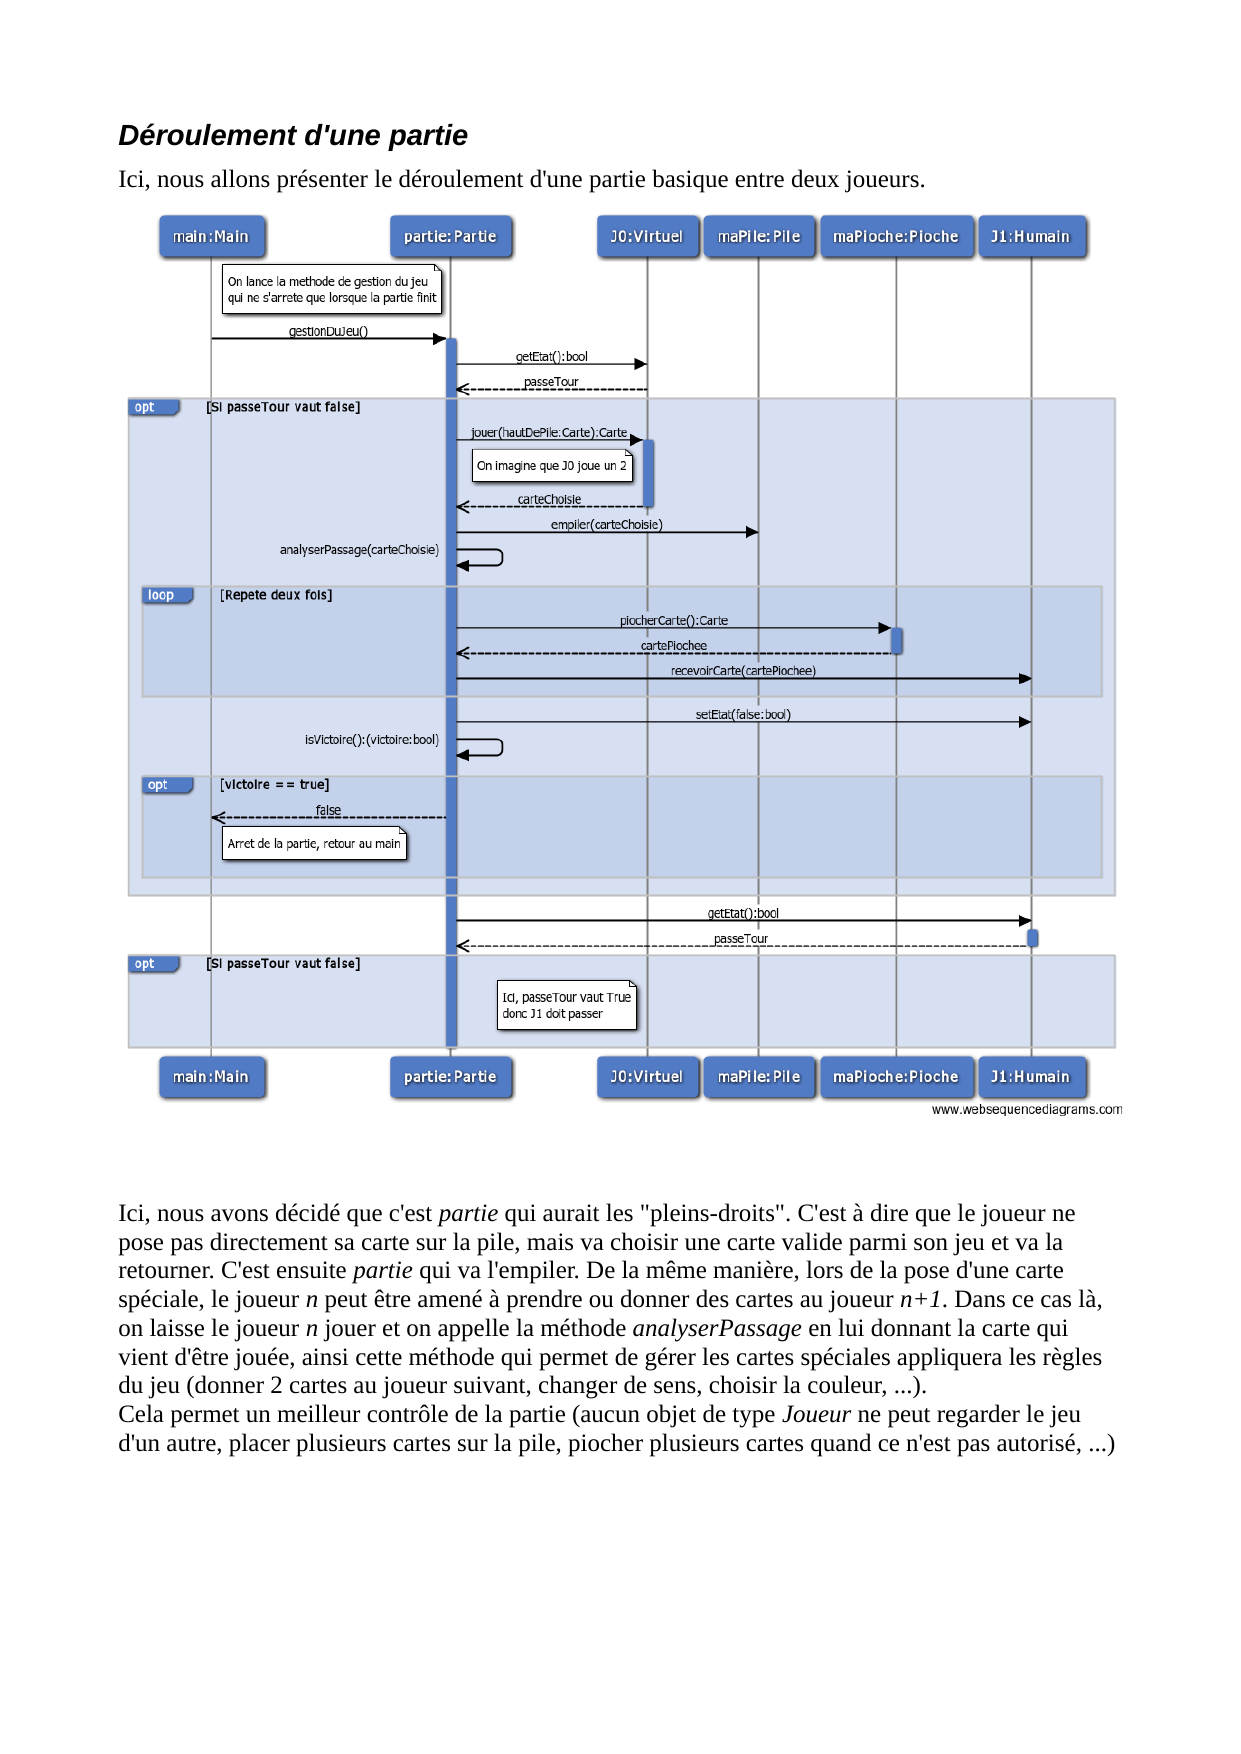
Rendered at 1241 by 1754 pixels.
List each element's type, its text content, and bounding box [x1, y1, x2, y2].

text Ici, nous allons présenter le déroulement d'une partie basique entre deux joueurs. [118, 164, 1122, 193]
subtitle Déroulement d'une partie [118, 118, 1122, 152]
picture [118, 205, 1123, 1116]
text Ici, nous avons décidé que c'est partie qui aurait les "pleins-droits". C'est à dire que le joueur ne pose pas directement sa carte sur la pile, mais va choisir une carte valide parmi son jeu et va la retourner. C'est ensuite partie qui va l'empiler. De la même manière, lors de la pose d'une carte spéciale, le joueur n peut être amené à prendre ou donner des cartes au joueur n+1. Dans ce cas là, on laisse le joueur n jouer et on appelle la méthode analyserPassage en lui donnant la carte qui vient d'être jouée, ainsi cette méthode qui permet de gérer les cartes spéciales appliquera les règles du jeu (donner 2 cartes au joueur suivant, changer de sens, choisir la couleur, ...). Cela permet un meilleur contrôle de la partie (aucun objet de type Joueur ne peut regarder le jeu d'un autre, placer plusieurs cartes sur la pile, piocher plusieurs cartes quand ce n'est pas autorisé, ...) [118, 1198, 1122, 1457]
